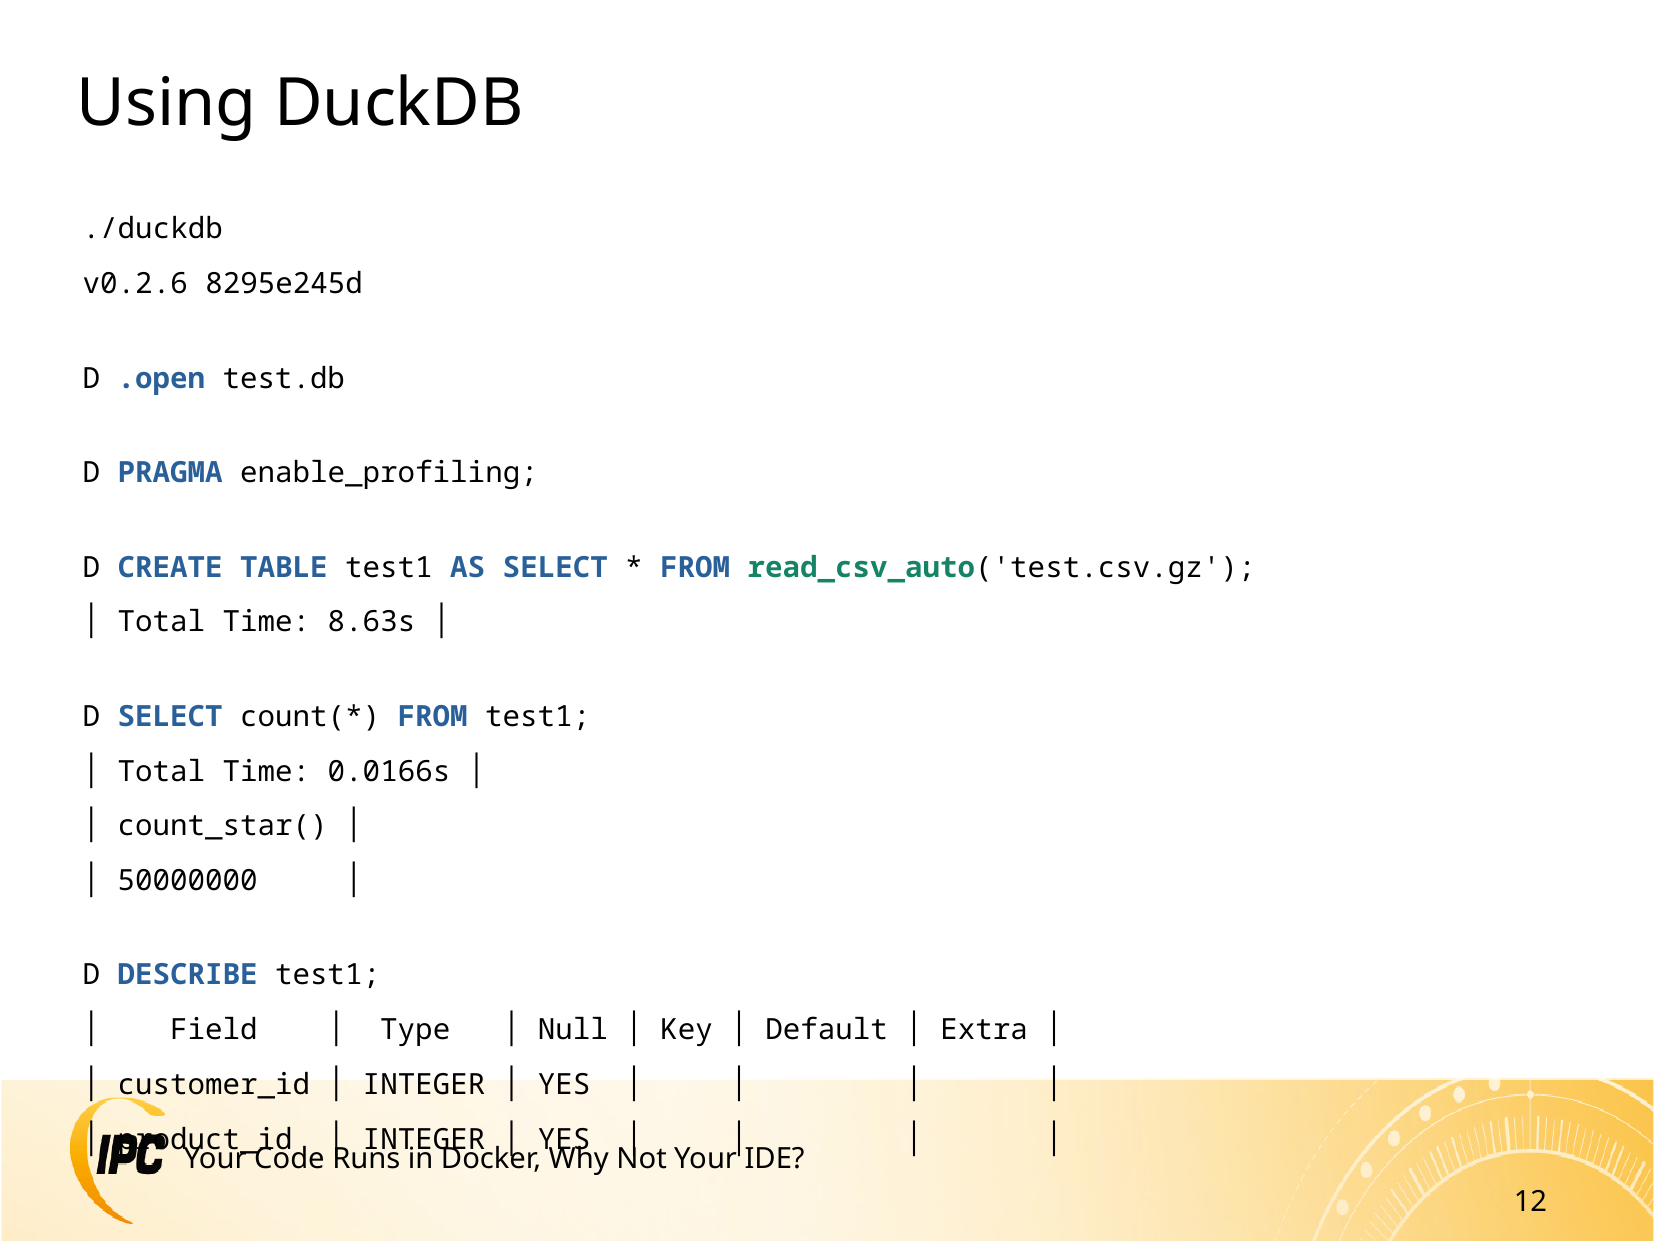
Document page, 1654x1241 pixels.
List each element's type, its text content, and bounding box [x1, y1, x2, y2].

list ./duckdb v0.2.6 8295e245d D .open test.db D PRAGMA enable_profiling; D CREATE TABLE test1 AS SELECT * FROM read_csv_auto('test.csv.gz'); │ Total Time: 8.63s │ D SELECT count(*) FROM test1; │ Total Time: 0.0166s │ │ count_star() │ │ 50000000 │ D DESCRIBE test1; │ Field │ Type │ Null │ Key │ Default │ Extra │ │ customer_id │ INTEGER │ YES │ │ │ │ │ product_id │ INTEGER │ YES │ │ │ │ [82, 207, 1571, 1054]
picture [0, 0, 1654, 1241]
title Using DuckDB [17, 3, 1506, 196]
